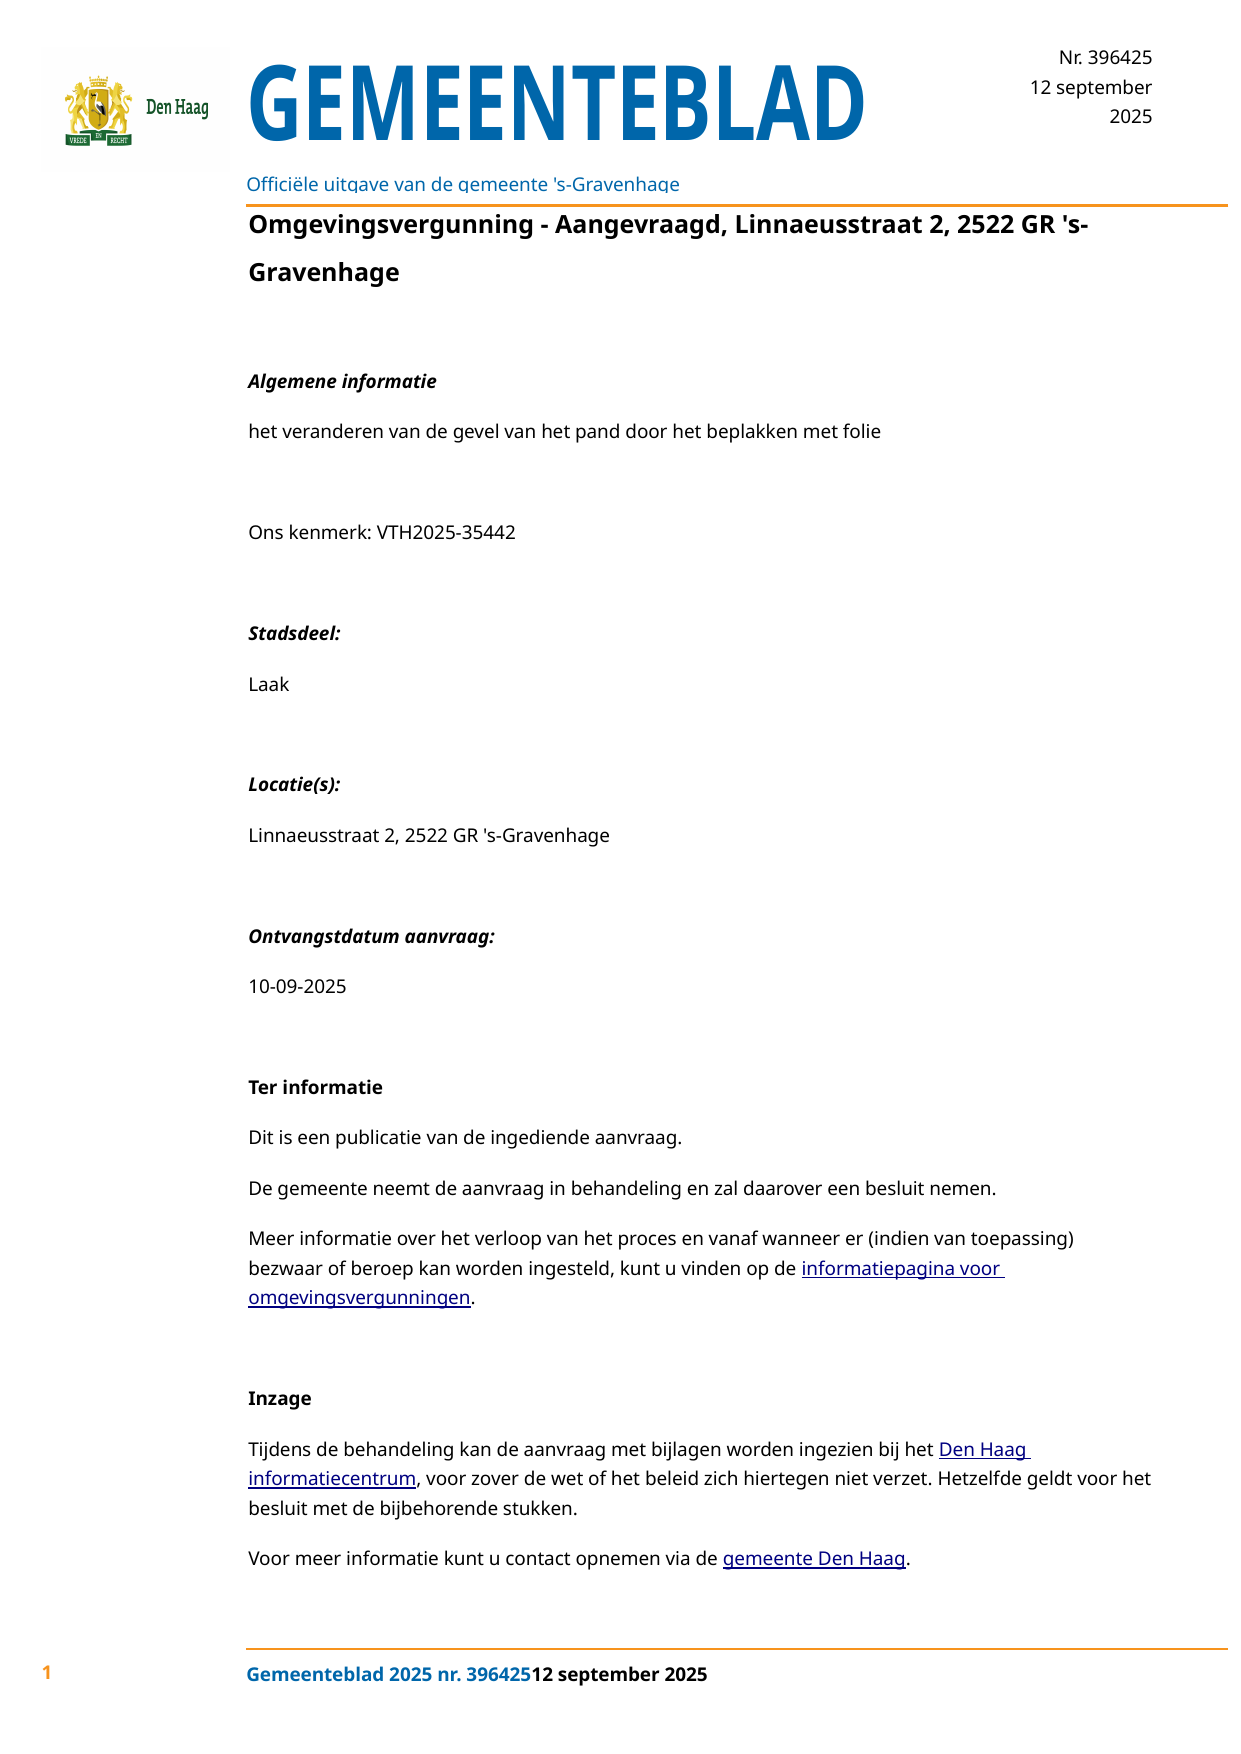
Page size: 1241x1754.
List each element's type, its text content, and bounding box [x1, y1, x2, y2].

text Locatie(s): [248, 772, 1152, 797]
text het veranderen van de gevel van het pand door het beplakken met folie [248, 419, 1152, 444]
text Omgevingsvergunning - Aangevraagd, Linnaeusstraat 2, 2522 GR 's-Gravenhage [248, 207, 1152, 288]
text Ter informatie [248, 1074, 1152, 1100]
text Ontvangstdatum aanvraag: [248, 923, 1152, 949]
text Meer informatie over het verloop van het proces en vanaf wanneer er (indien van toepassing) bezwaar of beroep kan worden ingesteld, kunt u vinden op de informatiepagina voor omgevingsvergunningen. [248, 1225, 1152, 1310]
text Stadsdeel: [248, 620, 1152, 646]
text Voor meer informatie kunt u contact opnemen via de gemeente Den Haag. [248, 1545, 1152, 1571]
picture [41, 47, 231, 172]
text 10-09-2025 [248, 973, 1152, 999]
text Ons kenmerk: VTH2025-35442 [248, 519, 1152, 545]
text Algemene informatie [248, 368, 1152, 394]
text Tijdens de behandeling kan de aanvraag met bijlagen worden ingezien bij het Den Haag informatiecentrum, voor zover de wet of het beleid zich hiertegen niet verzet. Hetzelfde geldt voor het besluit met de bijbehorende stukken. [248, 1436, 1152, 1521]
text Laak [248, 671, 1152, 697]
text De gemeente neemt de aanvraag in behandeling en zal daarover een besluit nemen. [248, 1175, 1152, 1201]
text Linnaeusstraat 2, 2522 GR 's-Gravenhage [248, 822, 1152, 848]
text Dit is een publicatie van de ingediende aanvraag. [248, 1124, 1152, 1150]
text Inzage [248, 1385, 1152, 1411]
